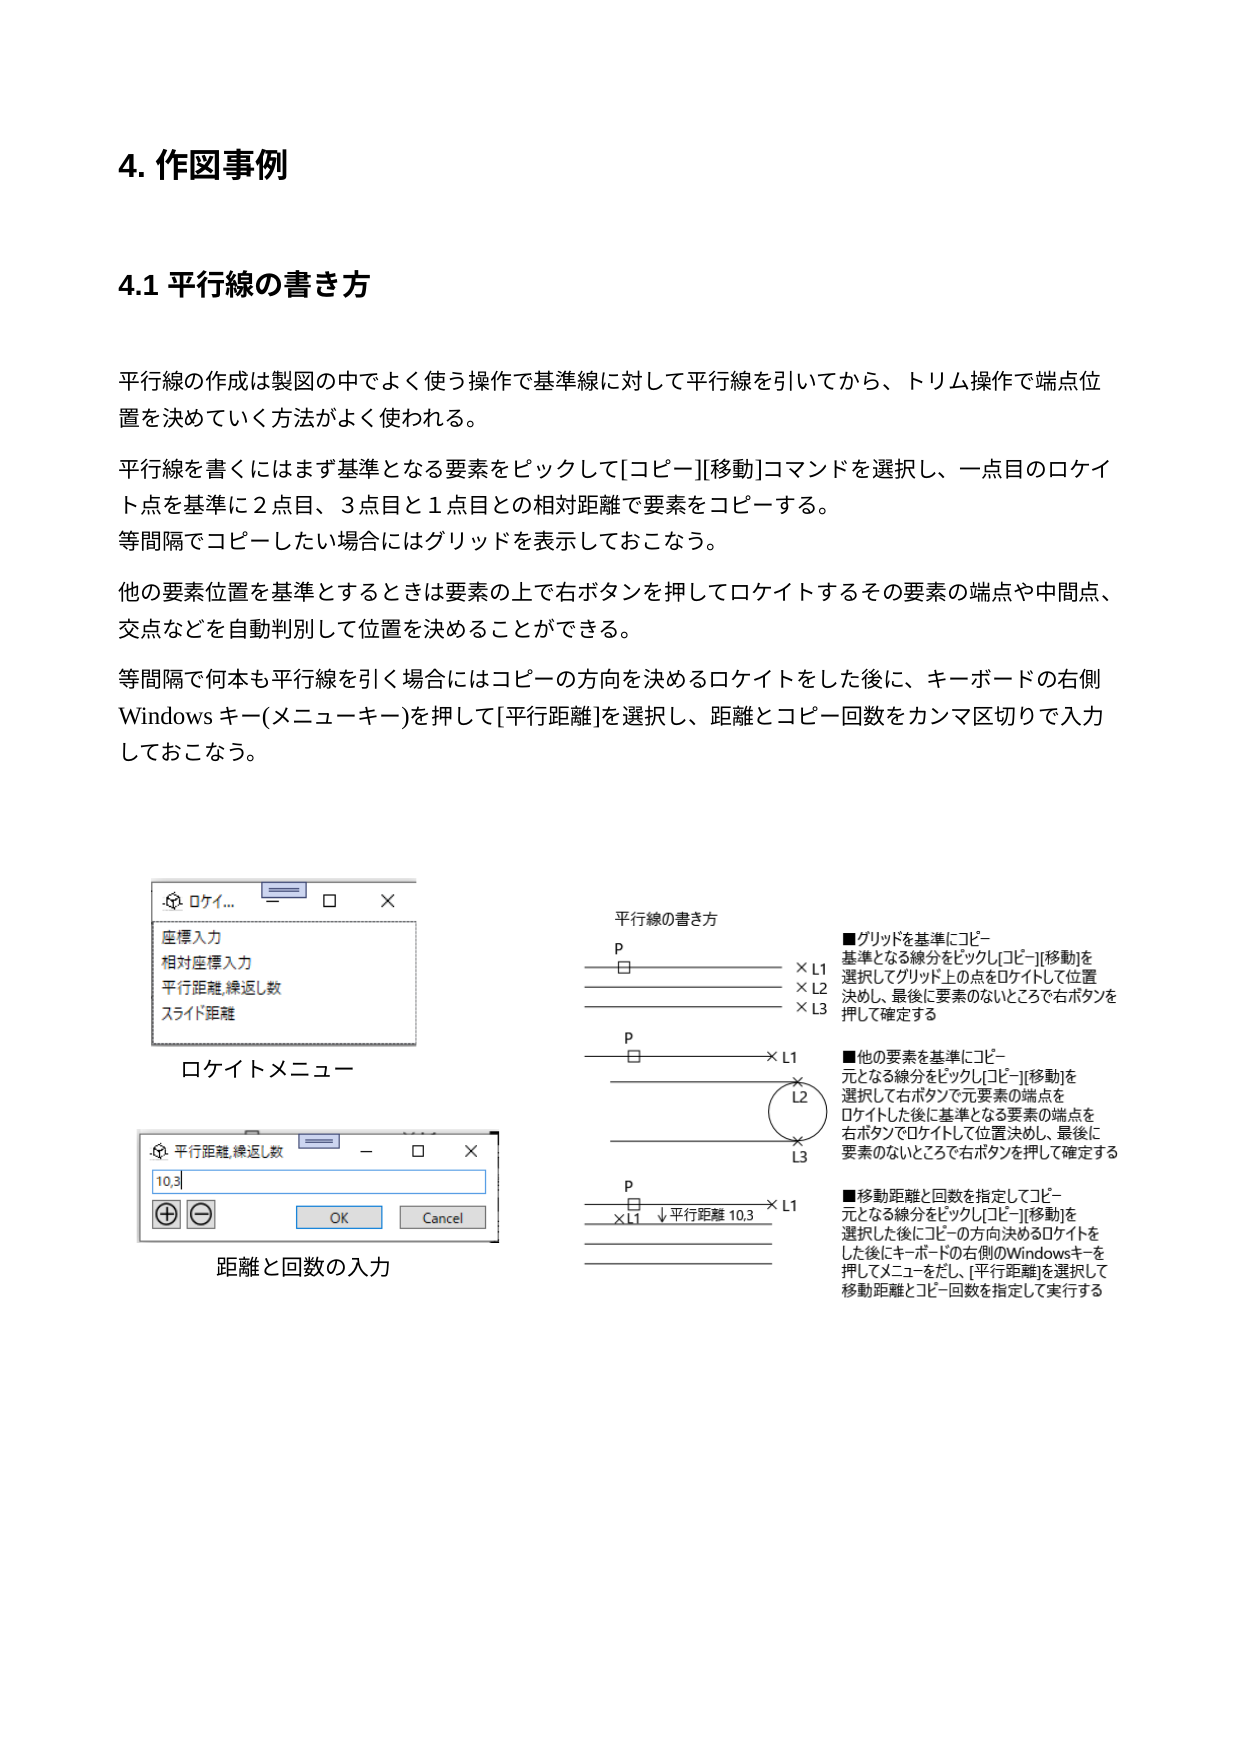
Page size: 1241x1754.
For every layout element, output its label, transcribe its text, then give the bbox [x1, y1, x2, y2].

text 平行線を書くにはまず基準となる要素をピックして[コピー][移動]コマンドを選択し、一点目のロケイト点を基準に２点目、３点目と１点目との相対距離で要素をコピーする。 等間隔でコピーしたい場合にはグリッドを表示しておこなう。 [118, 452, 1122, 556]
subtitle 4. 作図事例 [118, 139, 1122, 187]
subtitle 4.1 平行線の書き方 [118, 262, 1122, 304]
text 他の要素位置を基準とするときは要素の上で右ボタンを押してロケイトするその要素の端点や中間点、交点などを自動判別して位置を決めることができる。 [118, 575, 1122, 643]
picture [151, 878, 417, 1047]
text 平行線の作成は製図の中でよく使う操作で基準線に対して平行線を引いてから、トリム操作で端点位置を決めていく方法がよく使われる。 [118, 364, 1122, 432]
picture [136, 1129, 500, 1243]
picture [536, 864, 1198, 1335]
text 等間隔で何本も平行線を引く場合にはコピーの方向を決めるロケイトをした後に、キーボードの右側Windowsキー(メニューキー)を押して[平行距離]を選択し、距離とコピー回数をカンマ区切りで入力しておこなう。 [118, 662, 1122, 767]
